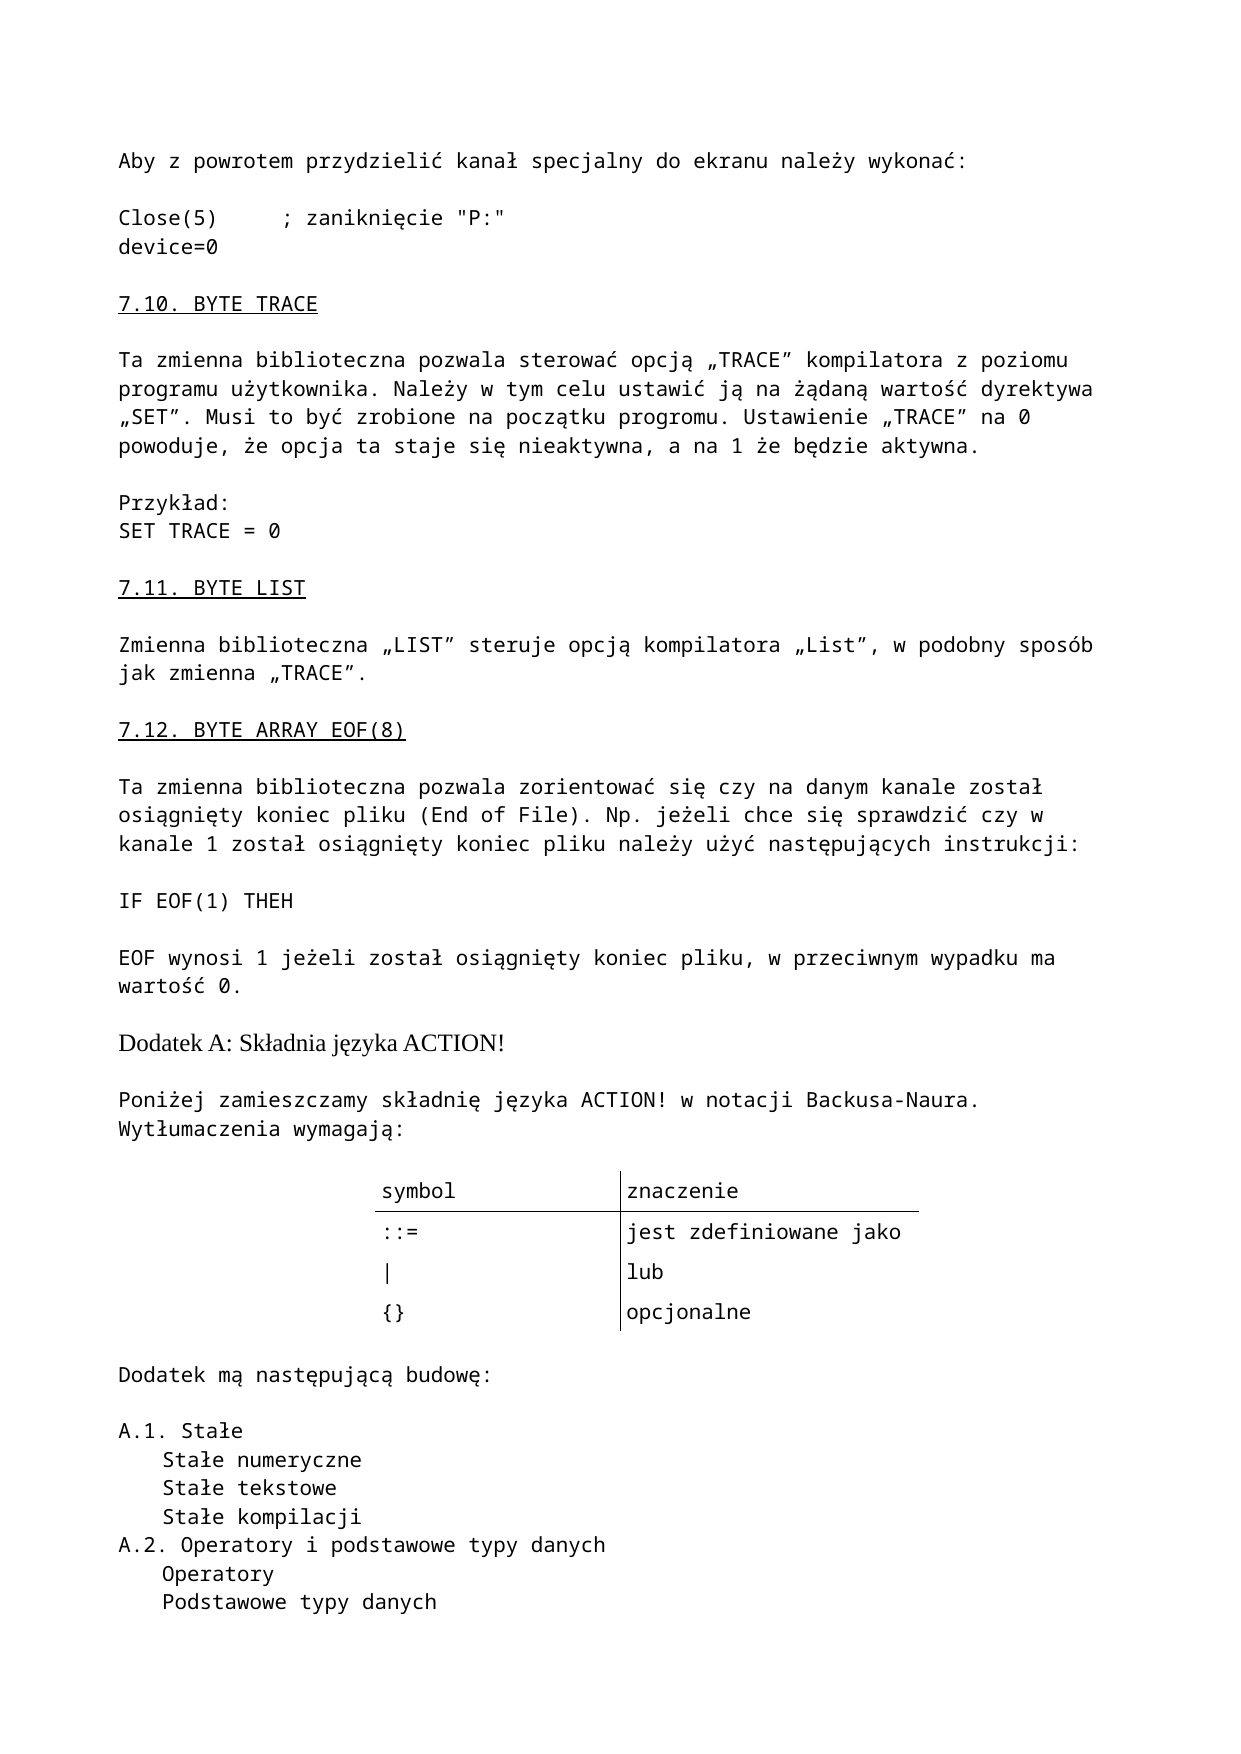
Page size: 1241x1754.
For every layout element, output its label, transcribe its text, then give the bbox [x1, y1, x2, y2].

text Wytłumaczenia wymagają: [118, 1114, 1122, 1142]
table_cell {} [375, 1291, 620, 1331]
text Podstawowe typy danych [162, 1587, 1122, 1616]
text Operatory [162, 1559, 1122, 1587]
text Przykład: [118, 488, 1122, 516]
text 7.10. BYTE TRACE [118, 289, 1122, 317]
text Zmienna biblioteczna „LIST” steruje opcją kompilatora „List”, w podobny sposób jak zmienna „TRACE”. [118, 630, 1122, 687]
text IF EOF(1) THEH [118, 886, 1122, 914]
text Poniżej zamieszczamy składnię języka ACTION! w notacji Backusa-Naura. [118, 1085, 1122, 1114]
table_header symbol [375, 1171, 620, 1211]
text Dodatek mą następującą budowę: [118, 1360, 1122, 1388]
text 7.12. BYTE ARRAY EOF(8) [118, 715, 1122, 744]
text Stałe kompilacji [162, 1502, 1122, 1530]
text device=0 [118, 232, 1122, 260]
text Close(5) ; zaniknięcie "P:" [118, 203, 1122, 232]
text Stałe numeryczne [162, 1445, 1122, 1473]
text Aby z powrotem przydzielić kanał specjalny do ekranu należy wykonać: [118, 147, 1122, 175]
text Ta zmienna biblioteczna pozwala sterować opcją „TRACE” kompilatora z poziomu programu użytkownika. Należy w tym celu ustawić ją na żądaną wartość dyrektywa „SET”. Musi to być zrobione na początku progromu. Ustawienie „TRACE” na 0 powoduje, że opcja ta staje się nieaktywna, a na 1 że będzie aktywna. [118, 346, 1122, 459]
text A.1. Stałe [118, 1417, 1122, 1445]
table_cell | [375, 1251, 620, 1291]
text Dodatek A: Składnia języka ACTION! [118, 1028, 1122, 1057]
text A.2. Operatory i podstawowe typy danych [118, 1530, 1122, 1559]
table_cell ::= [375, 1212, 620, 1251]
table_cell opcjonalne [621, 1291, 919, 1331]
text Stałe tekstowe [162, 1473, 1122, 1502]
text SET TRACE = 0 [118, 516, 1122, 545]
text Ta zmienna biblioteczna pozwala zorientować się czy na danym kanale został osiągnięty koniec pliku (End of File). Np. jeżeli chce się sprawdzić czy w kanale 1 został osiągnięty koniec pliku należy użyć następujących instrukcji: [118, 772, 1122, 857]
table_cell lub [621, 1251, 919, 1291]
table_cell jest zdefiniowane jako [621, 1212, 919, 1251]
table_header znaczenie [621, 1171, 919, 1211]
text EOF wynosi 1 jeżeli został osiągnięty koniec pliku, w przeciwnym wypadku ma wartość 0. [118, 943, 1122, 1000]
text 7.11. BYTE LIST [118, 573, 1122, 602]
